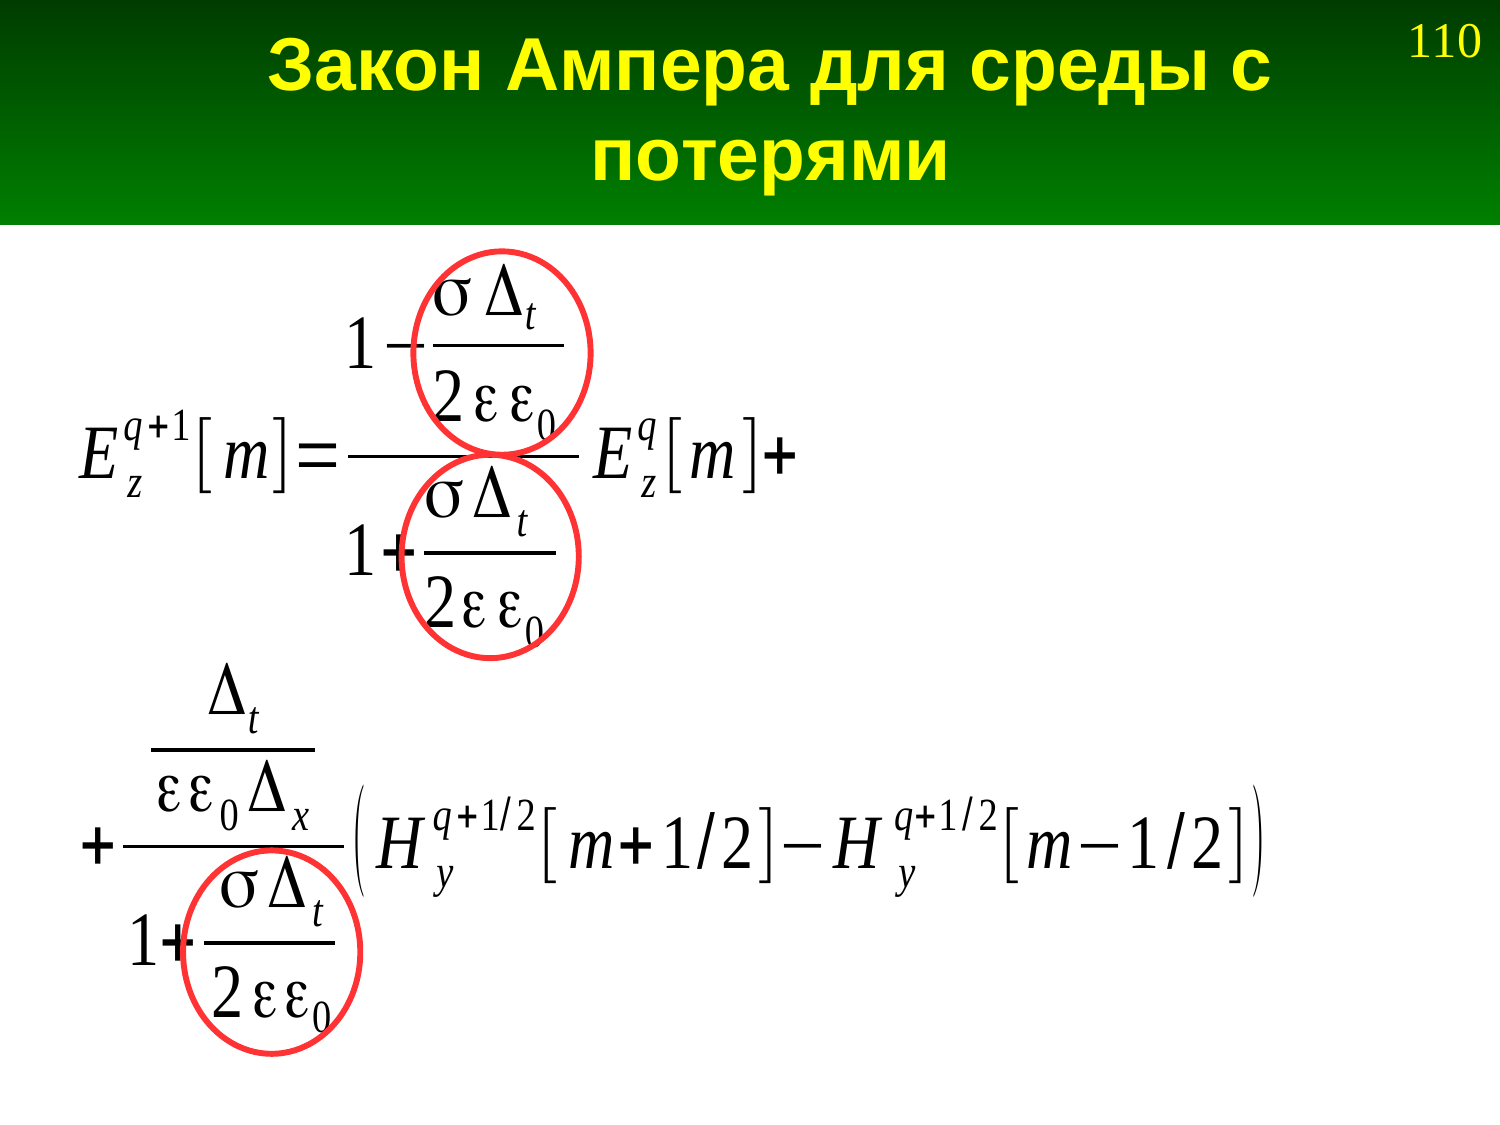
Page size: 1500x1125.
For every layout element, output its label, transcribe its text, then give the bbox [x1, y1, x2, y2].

title Закон Ампера для среды с потерями [100, 7, 1441, 204]
chart [187, 854, 357, 1045]
chart [417, 257, 587, 451]
chart [405, 458, 575, 655]
chart [59, 257, 1279, 1045]
